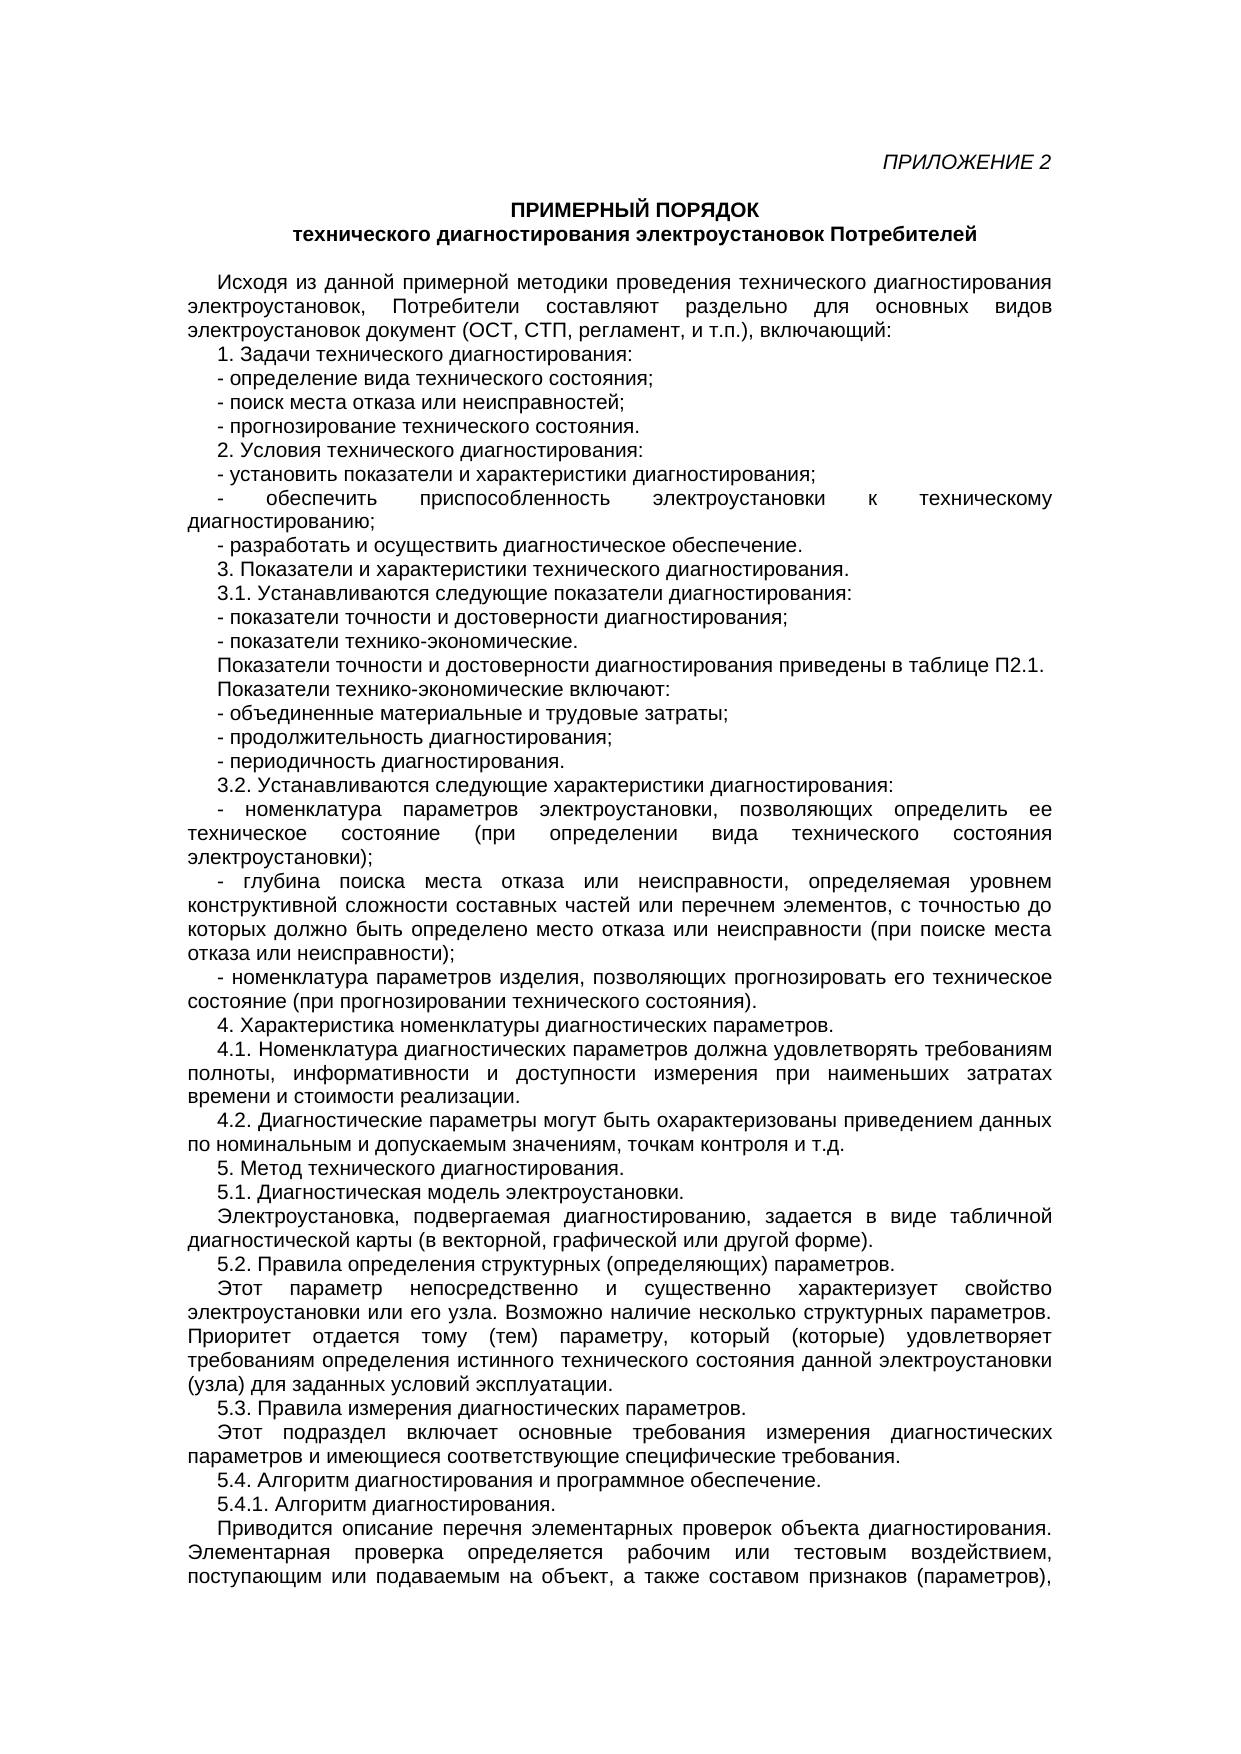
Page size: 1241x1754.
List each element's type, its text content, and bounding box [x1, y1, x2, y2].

text - номенклатура параметров изделия, позволяющих прогнозировать его техническое состояние (при прогнозировании технического состояния). [187, 964, 1053, 1012]
text 5. Метод технического диагностирования. [187, 1156, 1053, 1180]
text - обеспечить приспособленность электроустановки к техническому диагностированию; [187, 485, 1053, 533]
text Показатели точности и достоверности диагностирования приведены в таблице П2.1. [187, 653, 1053, 677]
text Этот подраздел включает основные требования измерения диагностических параметров и имеющиеся соответствующие специфические требования. [187, 1420, 1053, 1468]
text - поиск места отказа или неисправностей; [187, 389, 1053, 413]
text Электроустановка, подвергаемая диагностированию, задается в виде табличной диагностической карты (в векторной, графической или другой форме). [187, 1204, 1053, 1252]
text 5.1. Диагностическая модель электроустановки. [187, 1180, 1053, 1204]
text Приводится описание перечня элементарных проверок объекта диагностирования. Элементарная проверка определяется рабочим или тестовым воздействием, поступающим или подаваемым на объект, а также составом признаков (параметров), [187, 1516, 1053, 1587]
text - глубина поиска места отказа или неисправности, определяемая уровнем конструктивной сложности составных частей или перечнем элементов, с точностью до которых должно быть определено место отказа или неисправности (при поиске места отказа или неисправности); [187, 869, 1053, 964]
text 3. Показатели и характеристики технического диагностирования. [187, 557, 1053, 581]
text - показатели технико-экономические. [187, 629, 1053, 653]
text 2. Условия технического диагностирования: [187, 437, 1053, 461]
text - определение вида технического состояния; [187, 366, 1053, 389]
text 4.2. Диагностические параметры могут быть охарактеризованы приведением данных по номинальным и допускаемым значениям, точкам контроля и т.д. [187, 1108, 1053, 1156]
text 3.2. Устанавливаются следующие характеристики диагностирования: [187, 773, 1053, 797]
text 5.4.1. Алгоритм диагностирования. [187, 1492, 1053, 1516]
text ПРИМЕРНЫЙ ПОРЯДОК [187, 198, 1053, 222]
text - объединенные материальные и трудовые затраты; [187, 701, 1053, 725]
text 5.2. Правила определения структурных (определяющих) параметров. [187, 1252, 1053, 1276]
text - продолжительность диагностирования; [187, 725, 1053, 749]
text Исходя из данной примерной методики проведения технического диагностирования электроустановок, Потребители составляют раздельно для основных видов электроустановок документ (ОСТ, СТП, регламент, и т.п.), включающий: [187, 270, 1053, 342]
text 4.1. Номенклатура диагностических параметров должна удовлетворять требованиям полноты, информативности и доступности измерения при наименьших затратах времени и стоимости реализации. [187, 1036, 1053, 1108]
text Этот параметр непосредственно и существенно характеризует свойство электроустановки или его узла. Возможно наличие несколько структурных параметров. Приоритет отдается тому (тем) параметру, который (которые) удовлетворяет требованиям определения истинного технического состояния данной электроустановки (узла) для заданных условий эксплуатации. [187, 1276, 1053, 1396]
text - периодичность диагностирования. [187, 749, 1053, 773]
text - установить показатели и характеристики диагностирования; [187, 461, 1053, 485]
text 1. Задачи технического диагностирования: [187, 342, 1053, 366]
text 3.1. Устанавливаются следующие показатели диагностирования: [187, 581, 1053, 605]
text - прогнозирование технического состояния. [187, 413, 1053, 437]
text 5.3. Правила измерения диагностических параметров. [187, 1396, 1053, 1420]
text технического диагностирования электроустановок Потребителей [187, 222, 1053, 246]
text - показатели точности и достоверности диагностирования; [187, 605, 1053, 629]
text 4. Характеристика номенклатуры диагностических параметров. [187, 1012, 1053, 1036]
text - разработать и осуществить диагностическое обеспечение. [187, 533, 1053, 557]
text - номенклатура параметров электроустановки, позволяющих определить ее техническое состояние (при определении вида технического состояния электроустановки); [187, 797, 1053, 869]
text Показатели технико-экономические включают: [187, 677, 1053, 701]
text ПРИЛОЖЕНИЕ 2 [187, 150, 1053, 174]
text 5.4. Алгоритм диагностирования и программное обеспечение. [187, 1468, 1053, 1492]
